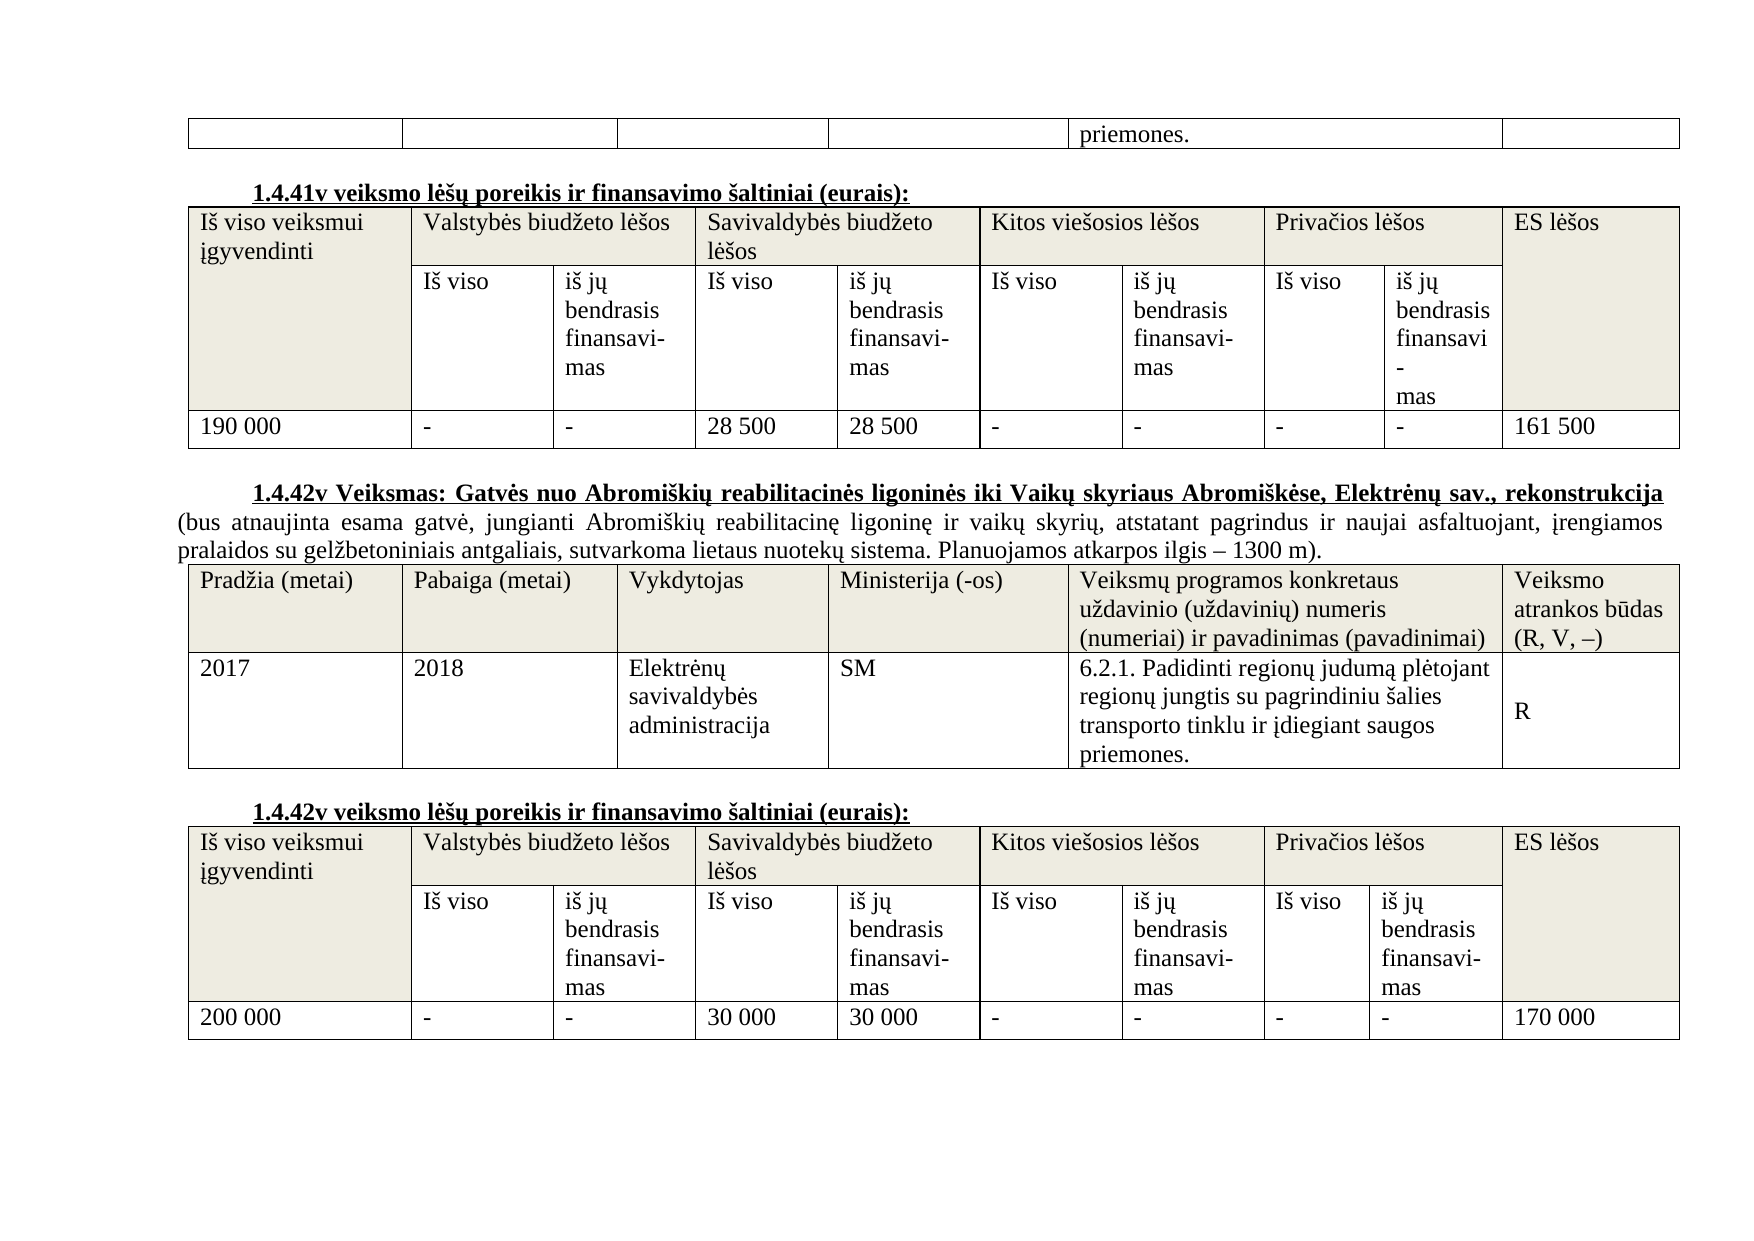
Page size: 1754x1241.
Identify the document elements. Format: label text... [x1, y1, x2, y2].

table_cell Iš viso [696, 266, 837, 410]
table_header Kitos viešosios lėšos [981, 827, 1264, 885]
table_cell iš jų bendrasis finansavi- mas [1123, 886, 1264, 1001]
table_cell 190 000 [189, 411, 411, 448]
table_cell 28 500 [696, 411, 837, 448]
text 1.4.42v Veiksmas: Gatvės nuo Abromiškių reabilitacinės ligoninės iki Vaikų skyriaus Abromiškėse, Elektrėnų sav., rekonstrukcija (bus atnaujinta esama gatvė, jungianti Abromiškių reabilitacinę ligoninę ir vaikų skyrių, atstatant pagrindus ir naujai asfaltuojant, įrengiamos pralaidos su gelžbetoniniais antgaliais, sutvarkoma lietaus nuotekų sistema. Planuojamos atkarpos ilgis – 1300 m). [177, 478, 1665, 564]
table_header Iš viso veiksmui įgyvendinti [189, 208, 411, 410]
table_cell - [412, 411, 553, 448]
table_cell iš jų bendrasis finansavi- mas [838, 886, 979, 1001]
table_header Savivaldybės biudžeto lėšos [696, 208, 979, 265]
table_cell [403, 119, 617, 148]
table_cell - [1265, 1002, 1369, 1039]
table_header ES lėšos [1503, 208, 1679, 410]
table_cell - [981, 411, 1122, 448]
table_cell - [554, 1002, 695, 1039]
table_cell [618, 119, 828, 148]
table_cell Iš viso [981, 266, 1122, 410]
table_header Privačios lėšos [1265, 827, 1502, 885]
table_cell - [1123, 1002, 1264, 1039]
table_header Veiksmo atrankos būdas (R, V, –) [1503, 565, 1679, 652]
table_cell iš jų bendrasis finansavi- mas [554, 266, 695, 410]
table_cell 161 500 [1503, 411, 1679, 448]
table_header Valstybės biudžeto lėšos [412, 208, 695, 265]
table_cell - [981, 1002, 1122, 1039]
table_header Iš viso veiksmui įgyvendinti [189, 827, 411, 1001]
table_header Pradžia (metai) [189, 565, 402, 652]
table_header Ministerija (-os) [829, 565, 1068, 652]
table_cell - [1385, 411, 1502, 448]
table_header Veiksmų programos konkretaus uždavinio (uždavinių) numeris (numeriai) ir pavadinimas (pavadinimai) [1069, 565, 1502, 652]
table_cell R [1503, 653, 1679, 768]
table_cell 170 000 [1503, 1002, 1679, 1039]
table_cell 28 500 [838, 411, 979, 448]
table_cell iš jų bendrasis finansavi- mas [1370, 886, 1502, 1001]
table_cell iš jų bendrasis finansavi- mas [1385, 266, 1502, 410]
table_cell 30 000 [838, 1002, 979, 1039]
table_cell - [412, 1002, 553, 1039]
table_cell Iš viso [412, 266, 553, 410]
table_cell Elektrėnų savivaldybės administracija [618, 653, 828, 768]
table_cell Iš viso [981, 886, 1122, 1001]
table_cell Iš viso [412, 886, 553, 1001]
table_cell - [1370, 1002, 1502, 1039]
table_cell 2018 [403, 653, 617, 768]
table_cell iš jų bendrasis finansavi- mas [838, 266, 979, 410]
text 1.4.41v veiksmo lėšų poreikis ir finansavimo šaltiniai (eurais): [177, 178, 1665, 206]
table_header Valstybės biudžeto lėšos [412, 827, 695, 885]
table_cell priemones. [1069, 119, 1502, 148]
table_cell 30 000 [696, 1002, 837, 1039]
table_cell Iš viso [1265, 886, 1369, 1001]
table_cell SM [829, 653, 1068, 768]
table_cell 200 000 [189, 1002, 411, 1039]
table_cell Iš viso [696, 886, 837, 1001]
table_header Pabaiga (metai) [403, 565, 617, 652]
table_cell 2017 [189, 653, 402, 768]
table_cell Iš viso [1265, 266, 1384, 410]
text 1.4.42v veiksmo lėšų poreikis ir finansavimo šaltiniai (eurais): [177, 797, 1665, 826]
table_cell [829, 119, 1068, 148]
table_header Kitos viešosios lėšos [981, 208, 1264, 265]
table_cell [189, 119, 402, 148]
table_cell iš jų bendrasis finansavi- mas [554, 886, 695, 1001]
table_header ES lėšos [1503, 827, 1679, 1001]
table_cell [1503, 119, 1679, 148]
table_header Savivaldybės biudžeto lėšos [696, 827, 979, 885]
table_cell - [1123, 411, 1264, 448]
table_cell - [554, 411, 695, 448]
table_header Vykdytojas [618, 565, 828, 652]
table_cell - [1265, 411, 1384, 448]
table_cell 6.2.1. Padidinti regionų judumą plėtojant regionų jungtis su pagrindiniu šalies transporto tinklu ir įdiegiant saugos priemones. [1069, 653, 1502, 768]
table_cell iš jų bendrasis finansavi- mas [1123, 266, 1264, 410]
table_header Privačios lėšos [1265, 208, 1502, 265]
